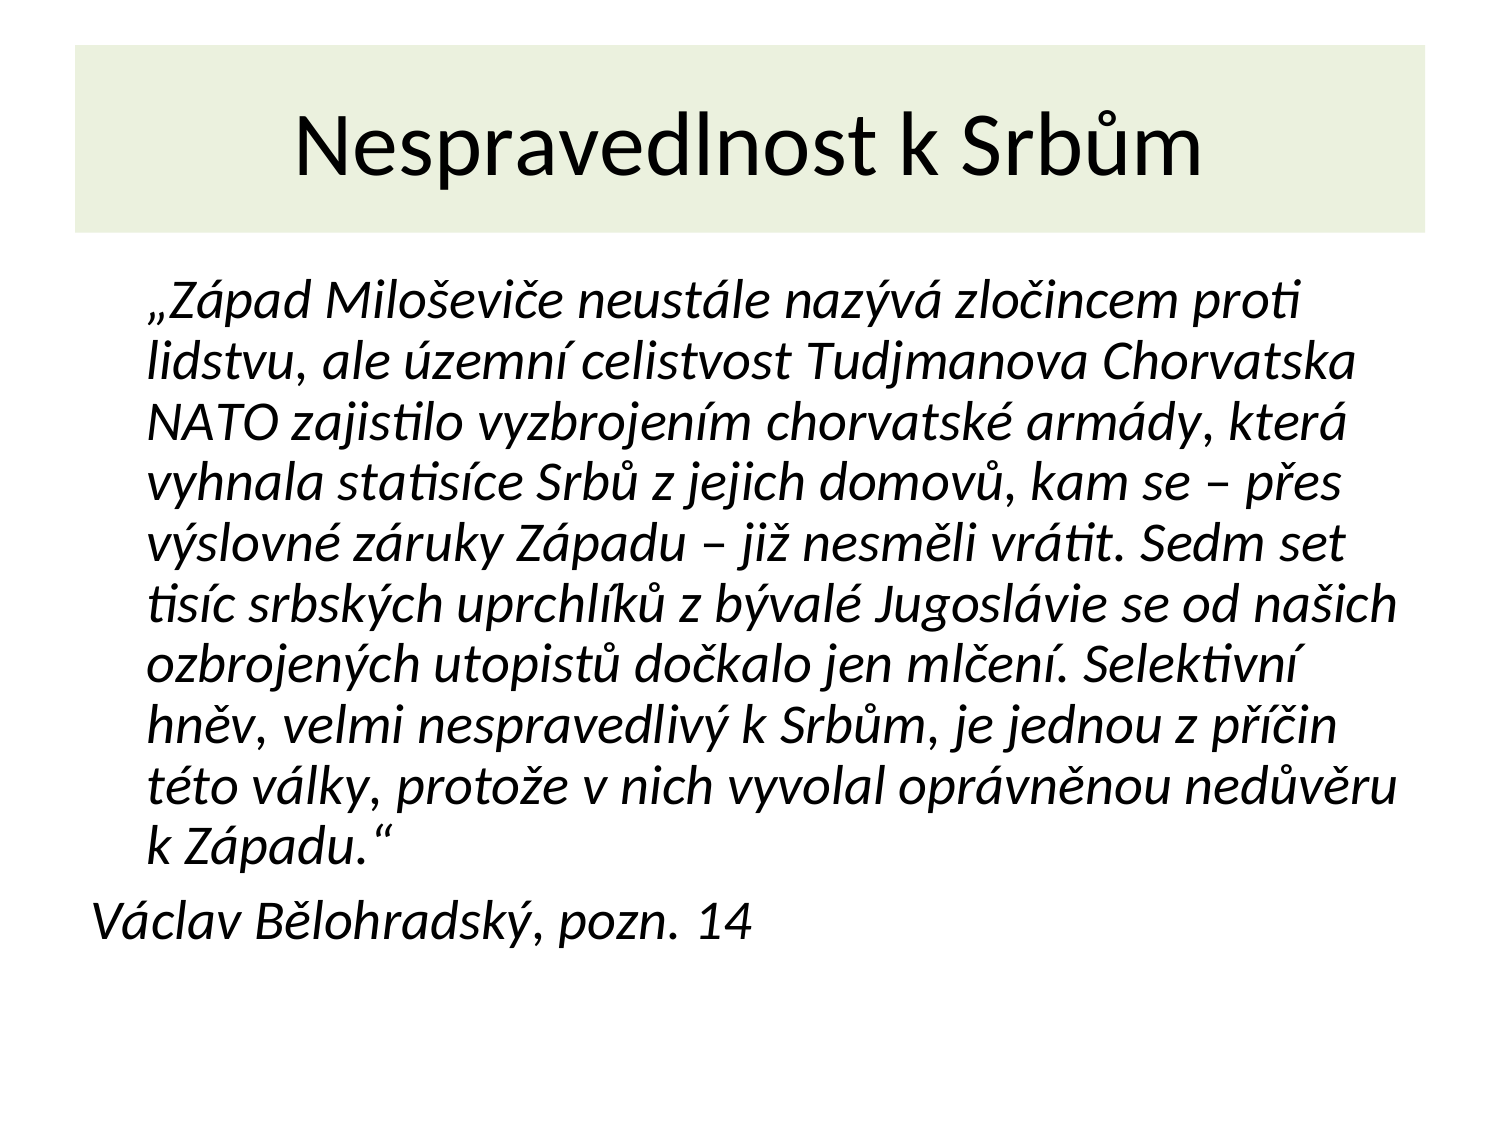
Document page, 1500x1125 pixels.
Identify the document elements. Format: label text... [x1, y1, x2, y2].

list „Západ Miloševiče neustále nazývá zločincem proti lidstvu, ale územní celistvost Tudjmanova Chorvatska NATO zajistilo vyzbrojením chorvatské armády, která vyhnala statisíce Srbů z jejich domovů, kam se – přes výslovné záruky Západu – již nesměli vrátit. Sedm set tisíc srbských uprchlíků z bývalé Jugoslávie se od našich ozbrojených utopistů dočkalo jen mlčení. Selektivní hněv, velmi nespravedlivý k Srbům, je jednou z příčin této války, protože v nich vyvolal oprávněnou nedůvěru k Západu.“ Václav Bělohradský, pozn. 14 [75, 262, 1426, 1006]
title Nespravedlnost k Srbům [75, 45, 1426, 233]
